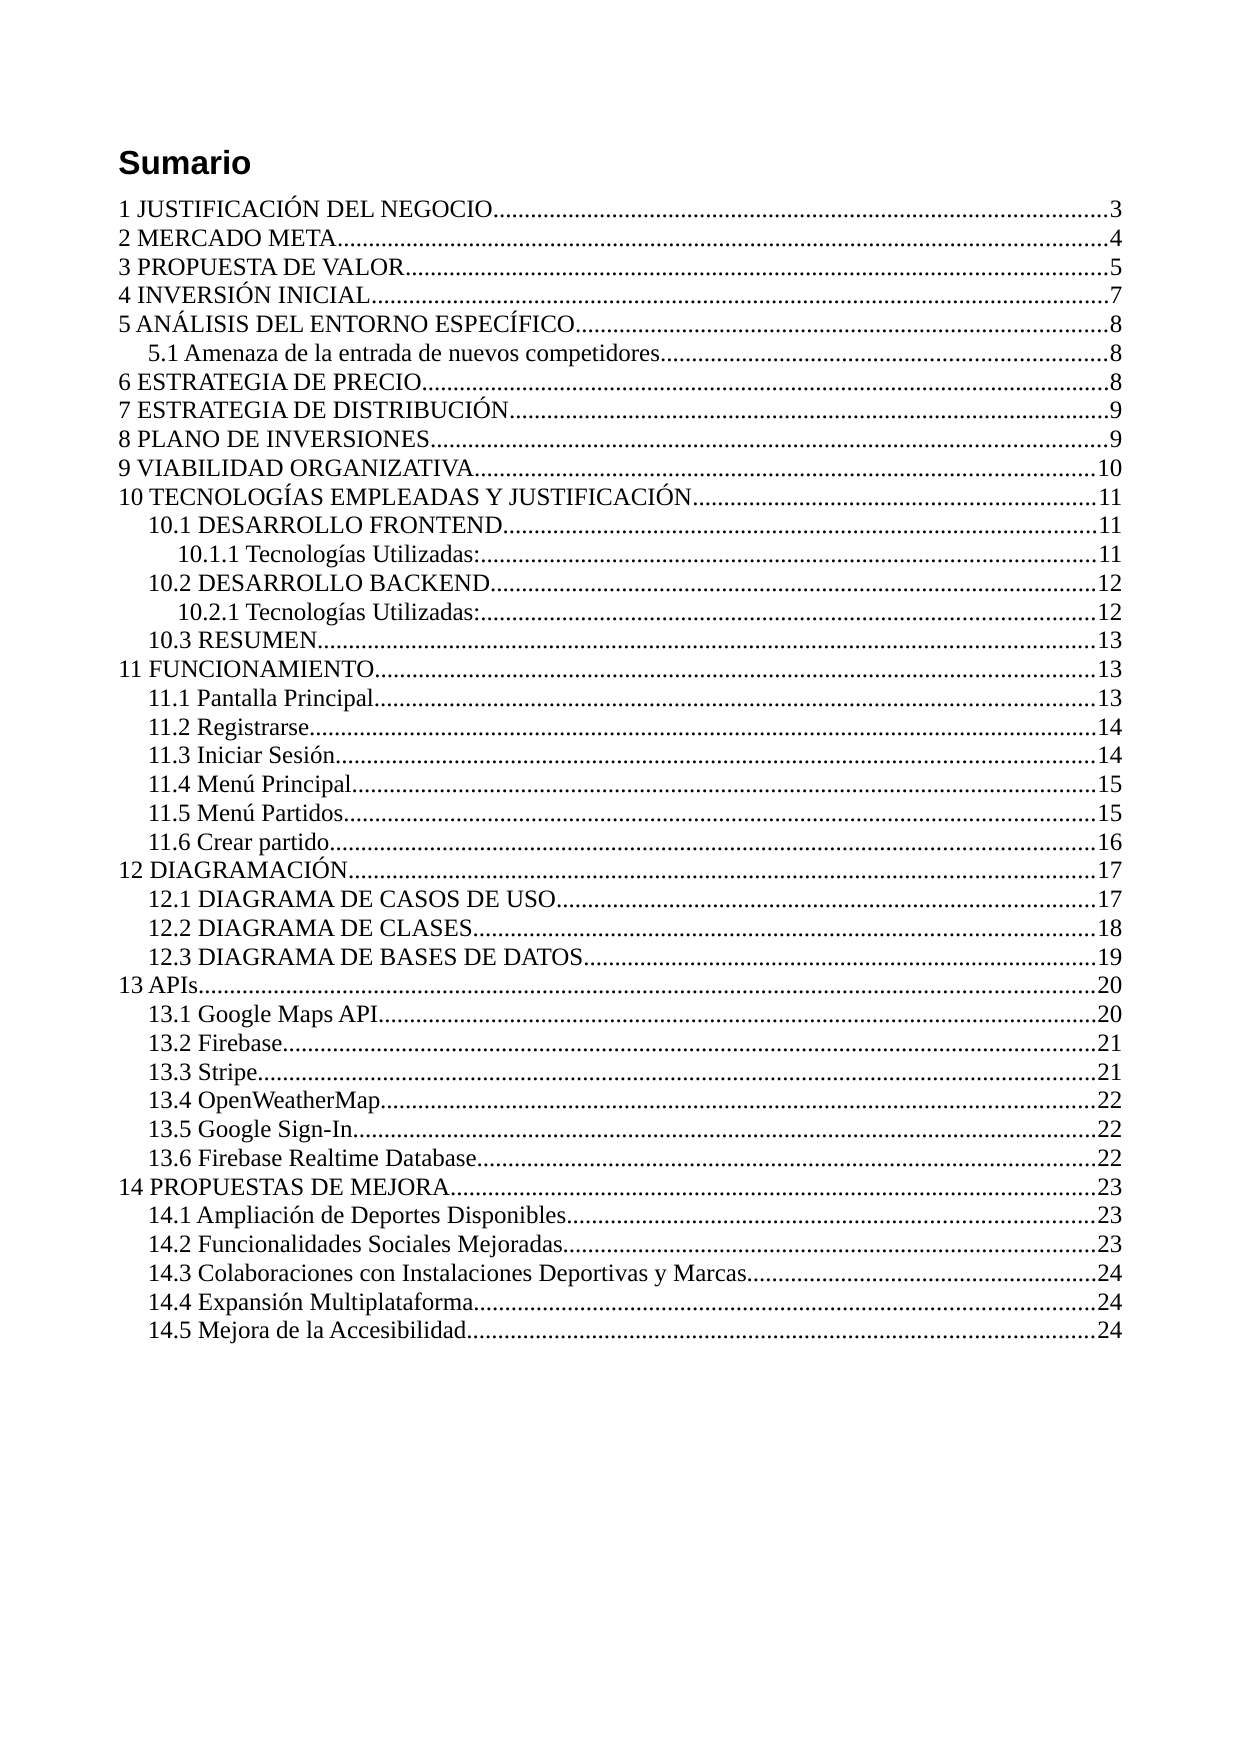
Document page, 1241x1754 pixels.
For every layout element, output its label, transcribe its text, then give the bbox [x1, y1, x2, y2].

text 12.3 DIAGRAMA DE BASES DE DATOS 19 [148, 942, 1122, 970]
text 11.4 Menú Principal 15 [148, 769, 1122, 798]
text 9 VIABILIDAD ORGANIZATIVA 10 [118, 453, 1122, 482]
text 11.6 Crear partido 16 [148, 827, 1122, 855]
text 10.3 RESUMEN 13 [148, 625, 1122, 654]
text 12.1 DIAGRAMA DE CASOS DE USO 17 [148, 884, 1122, 913]
text 11.5 Menú Partidos 15 [148, 798, 1122, 827]
text 7 ESTRATEGIA DE DISTRIBUCIÓN 9 [118, 395, 1122, 424]
text 10.2 DESARROLLO BACKEND 12 [148, 568, 1122, 597]
text 13.3 Stripe 21 [148, 1057, 1122, 1085]
text 6 ESTRATEGIA DE PRECIO 8 [118, 367, 1122, 395]
text 13.1 Google Maps API 20 [148, 999, 1122, 1028]
text 11.1 Pantalla Principal 13 [148, 683, 1122, 712]
text 4 INVERSIÓN INICIAL 7 [118, 280, 1122, 309]
text 12 DIAGRAMACIÓN 17 [118, 855, 1122, 884]
text 5.1 Amenaza de la entrada de nuevos competidores 8 [148, 338, 1122, 367]
text 8 PLANO DE INVERSIONES 9 [118, 424, 1122, 453]
text 5 ANÁLISIS DEL ENTORNO ESPECÍFICO 8 [118, 309, 1122, 338]
text 14.3 Colaboraciones con Instalaciones Deportivas y Marcas 24 [148, 1258, 1122, 1287]
subtitle Sumario [118, 143, 1122, 182]
text 2 MERCADO META 4 [118, 223, 1122, 252]
text 14 PROPUESTAS DE MEJORA 23 [118, 1172, 1122, 1200]
text 13.6 Firebase Realtime Database 22 [148, 1143, 1122, 1172]
text 13.5 Google Sign-In 22 [148, 1114, 1122, 1143]
text 13.2 Firebase 21 [148, 1028, 1122, 1057]
text 11.2 Registrarse 14 [148, 712, 1122, 740]
text 14.1 Ampliación de Deportes Disponibles 23 [148, 1200, 1122, 1229]
text 14.5 Mejora de la Accesibilidad 24 [148, 1315, 1122, 1344]
text 14.2 Funcionalidades Sociales Mejoradas 23 [148, 1229, 1122, 1258]
text 13 APIs 20 [118, 970, 1122, 999]
text 14.4 Expansión Multiplataforma 24 [148, 1287, 1122, 1315]
text 12.2 DIAGRAMA DE CLASES 18 [148, 913, 1122, 942]
text 3 PROPUESTA DE VALOR 5 [118, 252, 1122, 280]
text 10.1 DESARROLLO FRONTEND 11 [148, 510, 1122, 539]
text 1 JUSTIFICACIÓN DEL NEGOCIO 3 [118, 194, 1122, 223]
text 11.3 Iniciar Sesión 14 [148, 740, 1122, 769]
text 10 TECNOLOGÍAS EMPLEADAS Y JUSTIFICACIÓN 11 [118, 482, 1122, 510]
text 13.4 OpenWeatherMap 22 [148, 1085, 1122, 1114]
text 11 FUNCIONAMIENTO 13 [118, 654, 1122, 683]
text 10.2.1 Tecnologías Utilizadas: 12 [177, 597, 1122, 625]
text 10.1.1 Tecnologías Utilizadas: 11 [177, 539, 1122, 568]
